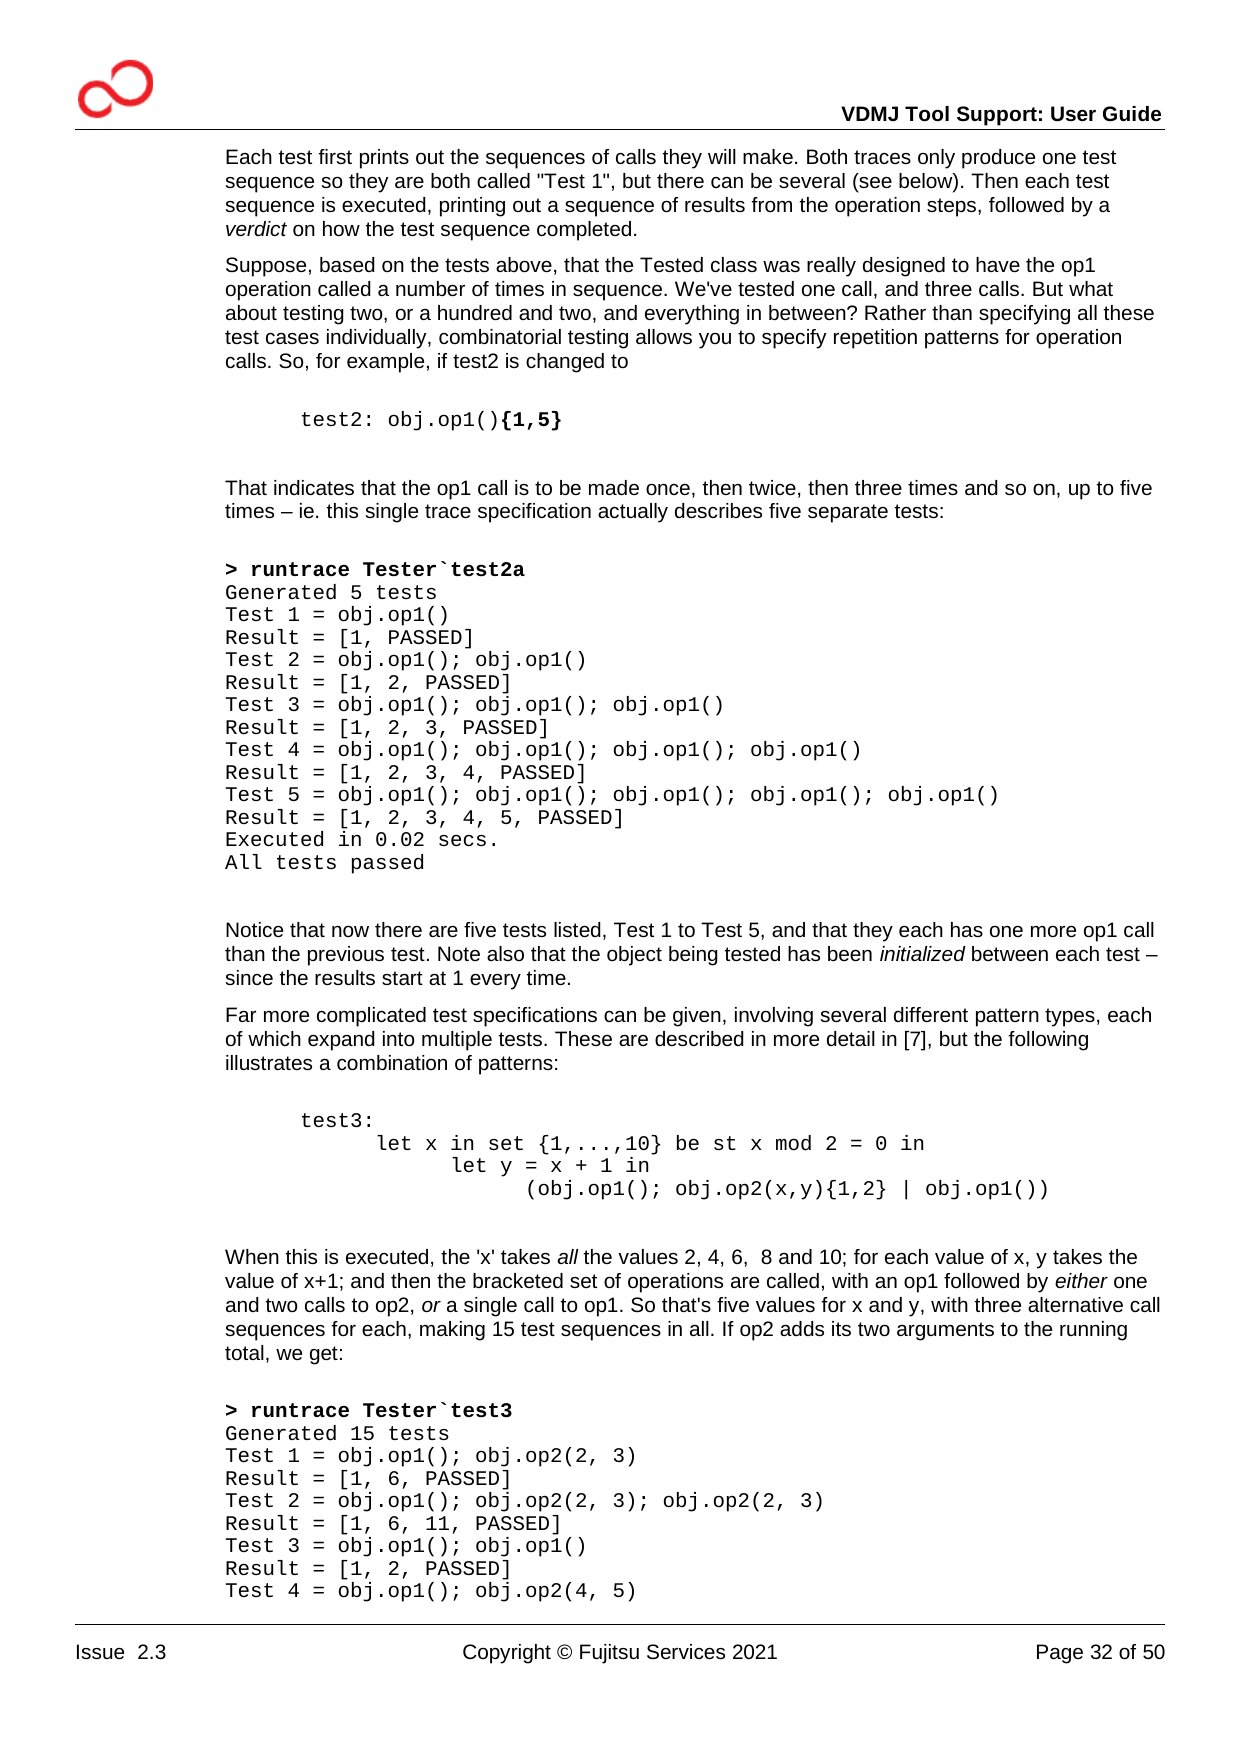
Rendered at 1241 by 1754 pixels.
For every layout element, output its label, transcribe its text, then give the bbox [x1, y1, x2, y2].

text Result = [1, 2, 3, PASSED] [225, 716, 1165, 739]
text test3: [225, 1110, 1165, 1132]
text Result = [1, 2, 3, 4, 5, PASSED] [225, 806, 1165, 829]
text Executed in 0.02 secs. [225, 829, 1165, 851]
text That indicates that the op1 call is to be made once, then twice, then three times and so on, up to five times – ie. this single trace specification actually describes five separate tests: [225, 476, 1165, 524]
text Far more complicated test specifications can be given, involving several different pattern types, each of which expand into multiple tests. These are described in more detail in [7], but the following illustrates a combination of patterns: [225, 1003, 1165, 1075]
text Test 1 = obj.op1() [225, 604, 1165, 626]
text Test 4 = obj.op1(); obj.op2(4, 5) [225, 1580, 1165, 1602]
picture [78, 52, 153, 128]
text Result = [1, 6, 11, PASSED] [225, 1512, 1165, 1535]
text Result = [1, 2, PASSED] [225, 671, 1165, 694]
text Suppose, based on the tests above, that the Tested class was really designed to have the op1 operation called a number of times in sequence. We've tested one call, and three calls. But what about testing two, or a hundred and two, and everything in between? Rather than specifying all these test cases individually, combinatorial testing allows you to specify repetition patterns for operation calls. So, for example, if test2 is changed to [225, 253, 1165, 373]
text let y = x + 1 in [225, 1155, 1165, 1177]
text > runtrace Tester`test2a [225, 559, 1165, 581]
text When this is executed, the 'x' takes all the values 2, 4, 6, 8 and 10; for each value of x, y takes the value of x+1; and then the bracketed set of operations are called, with an op1 followed by either one and two calls to op2, or a single call to op1. So that's five values for x and y, with three alternative call sequences for each, making 15 test sequences in all. If op2 adds its two arguments to the running total, we get: [225, 1245, 1165, 1365]
text > runtrace Tester`test3 [225, 1400, 1165, 1422]
text Test 5 = obj.op1(); obj.op1(); obj.op1(); obj.op1(); obj.op1() [225, 784, 1165, 806]
text Result = [1, PASSED] [225, 626, 1165, 649]
text Generated 5 tests [225, 581, 1165, 604]
text Notice that now there are five tests listed, Test 1 to Test 5, and that they each has one more op1 call than the previous test. Note also that the object being tested has been initialized between each test – since the results start at 1 every time. [225, 919, 1165, 991]
text Result = [1, 2, 3, 4, PASSED] [225, 761, 1165, 784]
text let x in set {1,...,10} be st x mod 2 = 0 in [225, 1132, 1165, 1155]
text All tests passed [225, 851, 1165, 874]
text test2: obj.op1(){1,5} [225, 408, 1165, 431]
text Test 3 = obj.op1(); obj.op1(); obj.op1() [225, 694, 1165, 716]
text Test 2 = obj.op1(); obj.op1() [225, 649, 1165, 671]
text Result = [1, 6, PASSED] [225, 1467, 1165, 1490]
text Test 3 = obj.op1(); obj.op1() [225, 1535, 1165, 1557]
text Test 4 = obj.op1(); obj.op1(); obj.op1(); obj.op1() [225, 739, 1165, 761]
text Each test first prints out the sequences of calls they will make. Both traces only produce one test sequence so they are both called "Test 1", but there can be several (see below). Then each test sequence is executed, printing out a sequence of results from the operation steps, followed by a verdict on how the test sequence completed. [225, 145, 1165, 241]
text Test 2 = obj.op1(); obj.op2(2, 3); obj.op2(2, 3) [225, 1490, 1165, 1512]
text Result = [1, 2, PASSED] [225, 1557, 1165, 1580]
text (obj.op1(); obj.op2(x,y){1,2} | obj.op1()) [225, 1177, 1165, 1200]
text Generated 15 tests [225, 1422, 1165, 1445]
text Test 1 = obj.op1(); obj.op2(2, 3) [225, 1445, 1165, 1467]
